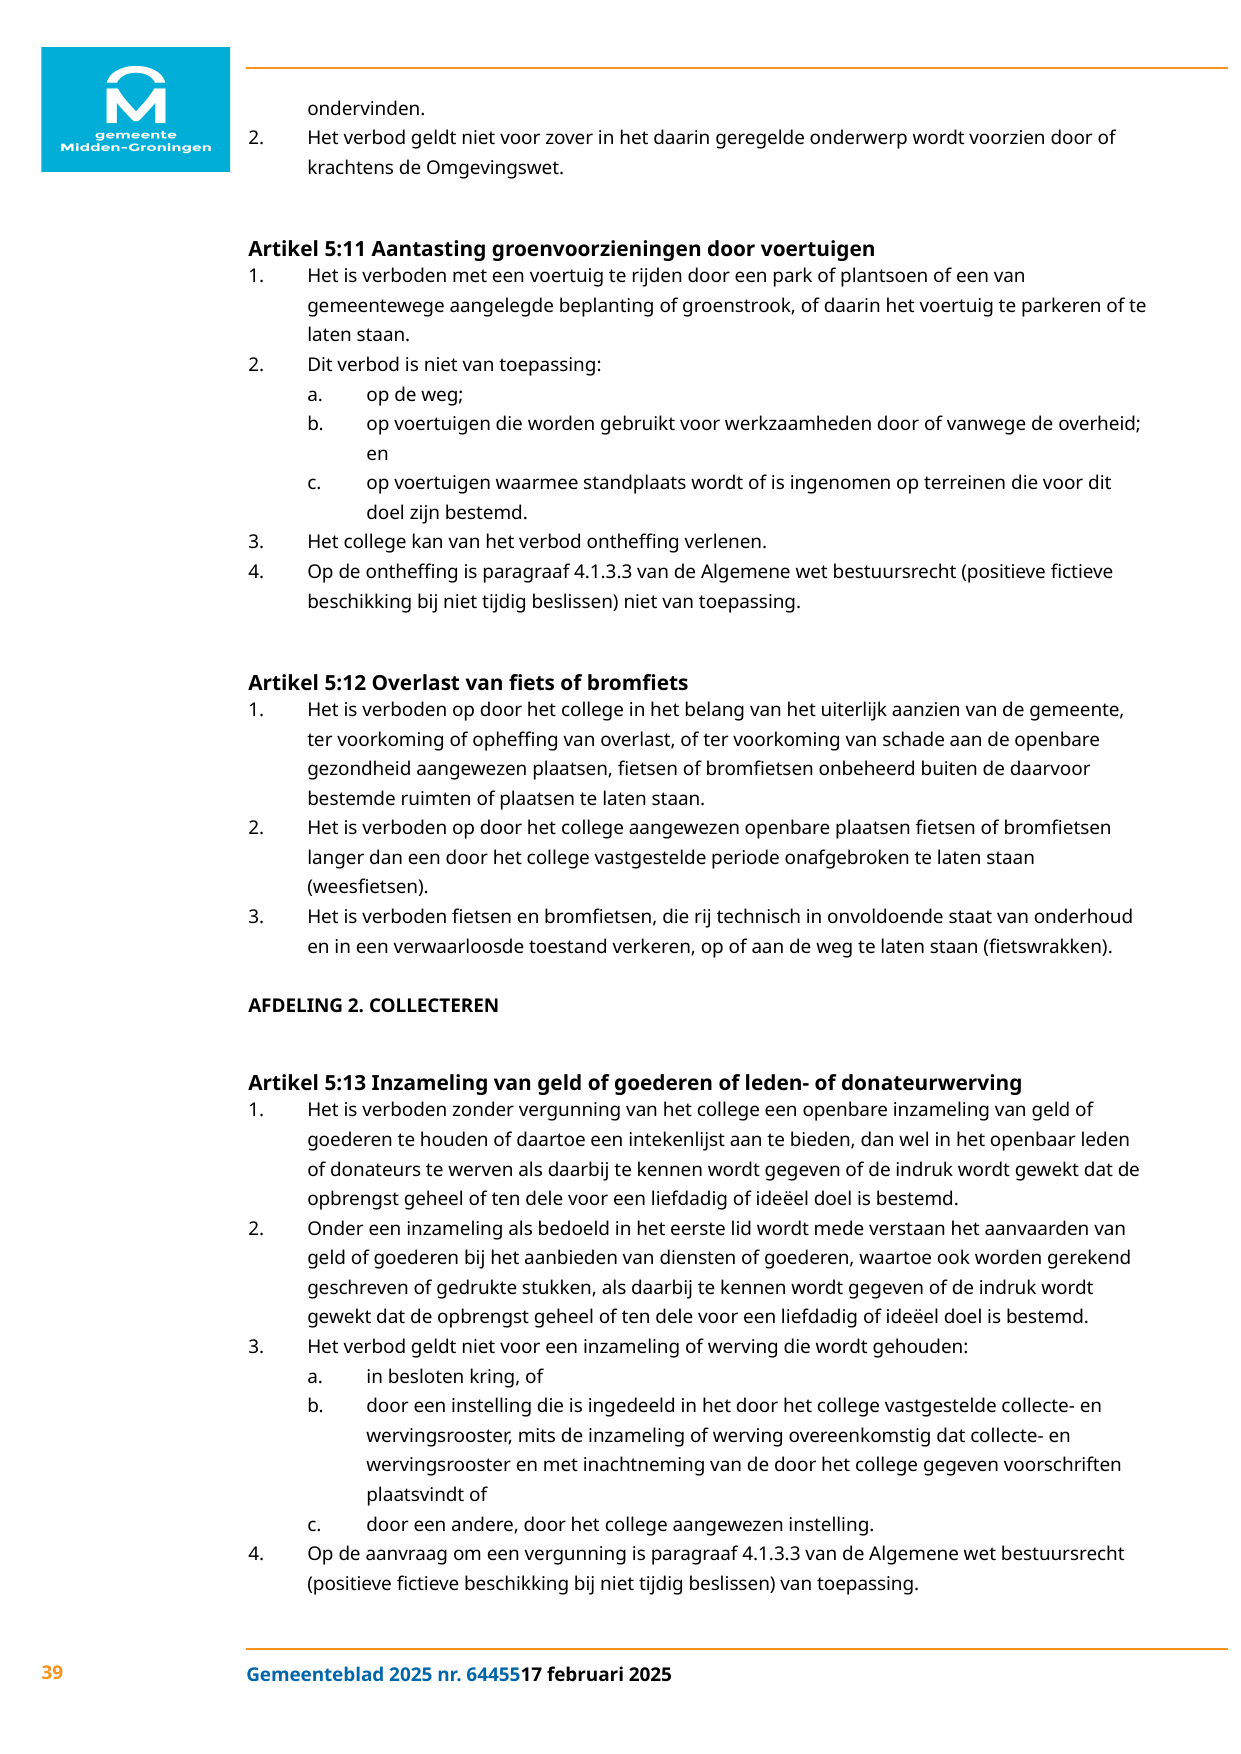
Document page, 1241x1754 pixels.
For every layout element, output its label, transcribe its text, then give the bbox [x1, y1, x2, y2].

list op voertuigen die worden gebruikt voor werkzaamheden door of vanwege de overheid; en [307, 410, 1152, 466]
list door een instelling die is ingedeeld in het door het college vastgestelde collecte- en wervingsrooster, mits de inzameling of werving overeenkomstig dat collecte- en wervingsrooster en met inachtneming van de door het college gegeven voorschriften plaatsvindt of [307, 1392, 1152, 1507]
list Het is verboden zonder vergunning van het college een openbare inzameling van geld of goederen te houden of daartoe een intekenlijst aan te bieden, dan wel in het openbaar leden of donateurs te werven als daarbij te kennen wordt gegeven of de indruk wordt gewekt dat de opbrengst geheel of ten dele voor een liefdadig of ideëel doel is bestemd. [248, 1097, 1152, 1211]
text Artikel 5:11 Aantasting groenvoorzieningen door voertuigen [248, 234, 1152, 262]
list Op de ontheffing is paragraaf 4.1.3.3 van de Algemene wet bestuursrecht (positieve fictieve beschikking bij niet tijdig beslissen) niet van toepassing. [248, 558, 1152, 613]
list Het verbod geldt niet voor zover in het daarin geregelde onderwerp wordt voorzien door of krachtens de Omgevingswet. [248, 124, 1152, 180]
list Op de aanvraag om een vergunning is paragraaf 4.1.3.3 van de Algemene wet bestuursrecht (positieve fictieve beschikking bij niet tijdig beslissen) van toepassing. [248, 1540, 1152, 1596]
list door een andere, door het college aangewezen instelling. [307, 1511, 1152, 1537]
list op de weg; [307, 381, 1152, 406]
text Artikel 5:13 Inzameling van geld of goederen of leden- of donateurwerving [248, 1068, 1152, 1097]
text Artikel 5:12 Overlast van fiets of bromfiets [248, 668, 1152, 696]
list ondervinden. [248, 95, 1152, 121]
list in besloten kring, of [307, 1363, 1152, 1389]
list op voertuigen waarmee standplaats wordt of is ingenomen op terreinen die voor dit doel zijn bestemd. [307, 469, 1152, 525]
text AFDELING 2. COLLECTEREN [248, 992, 1152, 1018]
list Het verbod geldt niet voor een inzameling of werving die wordt gehouden: [248, 1333, 1152, 1359]
list Het is verboden op door het college in het belang van het uiterlijk aanzien van de gemeente, ter voorkoming of opheffing van overlast, of ter voorkoming van schade aan de openbare gezondheid aangewezen plaatsen, fietsen of bromfietsen onbeheerd buiten de daarvoor bestemde ruimten of plaatsen te laten staan. [248, 696, 1152, 811]
list Dit verbod is niet van toepassing: [248, 351, 1152, 377]
picture [107, 89, 165, 122]
list Het is verboden fietsen en bromfietsen, die rij technisch in onvoldoende staat van onderhoud en in een verwaarloosde toestand verkeren, op of aan de weg te laten staan (fietswrakken). [248, 903, 1152, 959]
list Het is verboden met een voertuig te rijden door een park of plantsoen of een van gemeentewege aangelegde beplanting of groenstrook, of daarin het voertuig te parkeren of te laten staan. [248, 262, 1152, 347]
list Het is verboden op door het college aangewezen openbare plaatsen fietsen of bromfietsen langer dan een door het college vastgestelde periode onafgebroken te laten staan (weesfietsen). [248, 814, 1152, 899]
picture [184, 146, 190, 153]
list Het college kan van het verbod ontheffing verlenen. [248, 529, 1152, 554]
picture [108, 66, 164, 82]
list Onder een inzameling als bedoeld in het eerste lid wordt mede verstaan het aanvaarden van geld of goederen bij het aanbieden van diensten of goederen, waartoe ook worden gerekend geschreven of gedrukte stukken, als daarbij te kennen wordt gegeven of de indruk wordt gewekt dat de opbrengst geheel of ten dele voor een liefdadig of ideëel doel is bestemd. [248, 1215, 1152, 1329]
